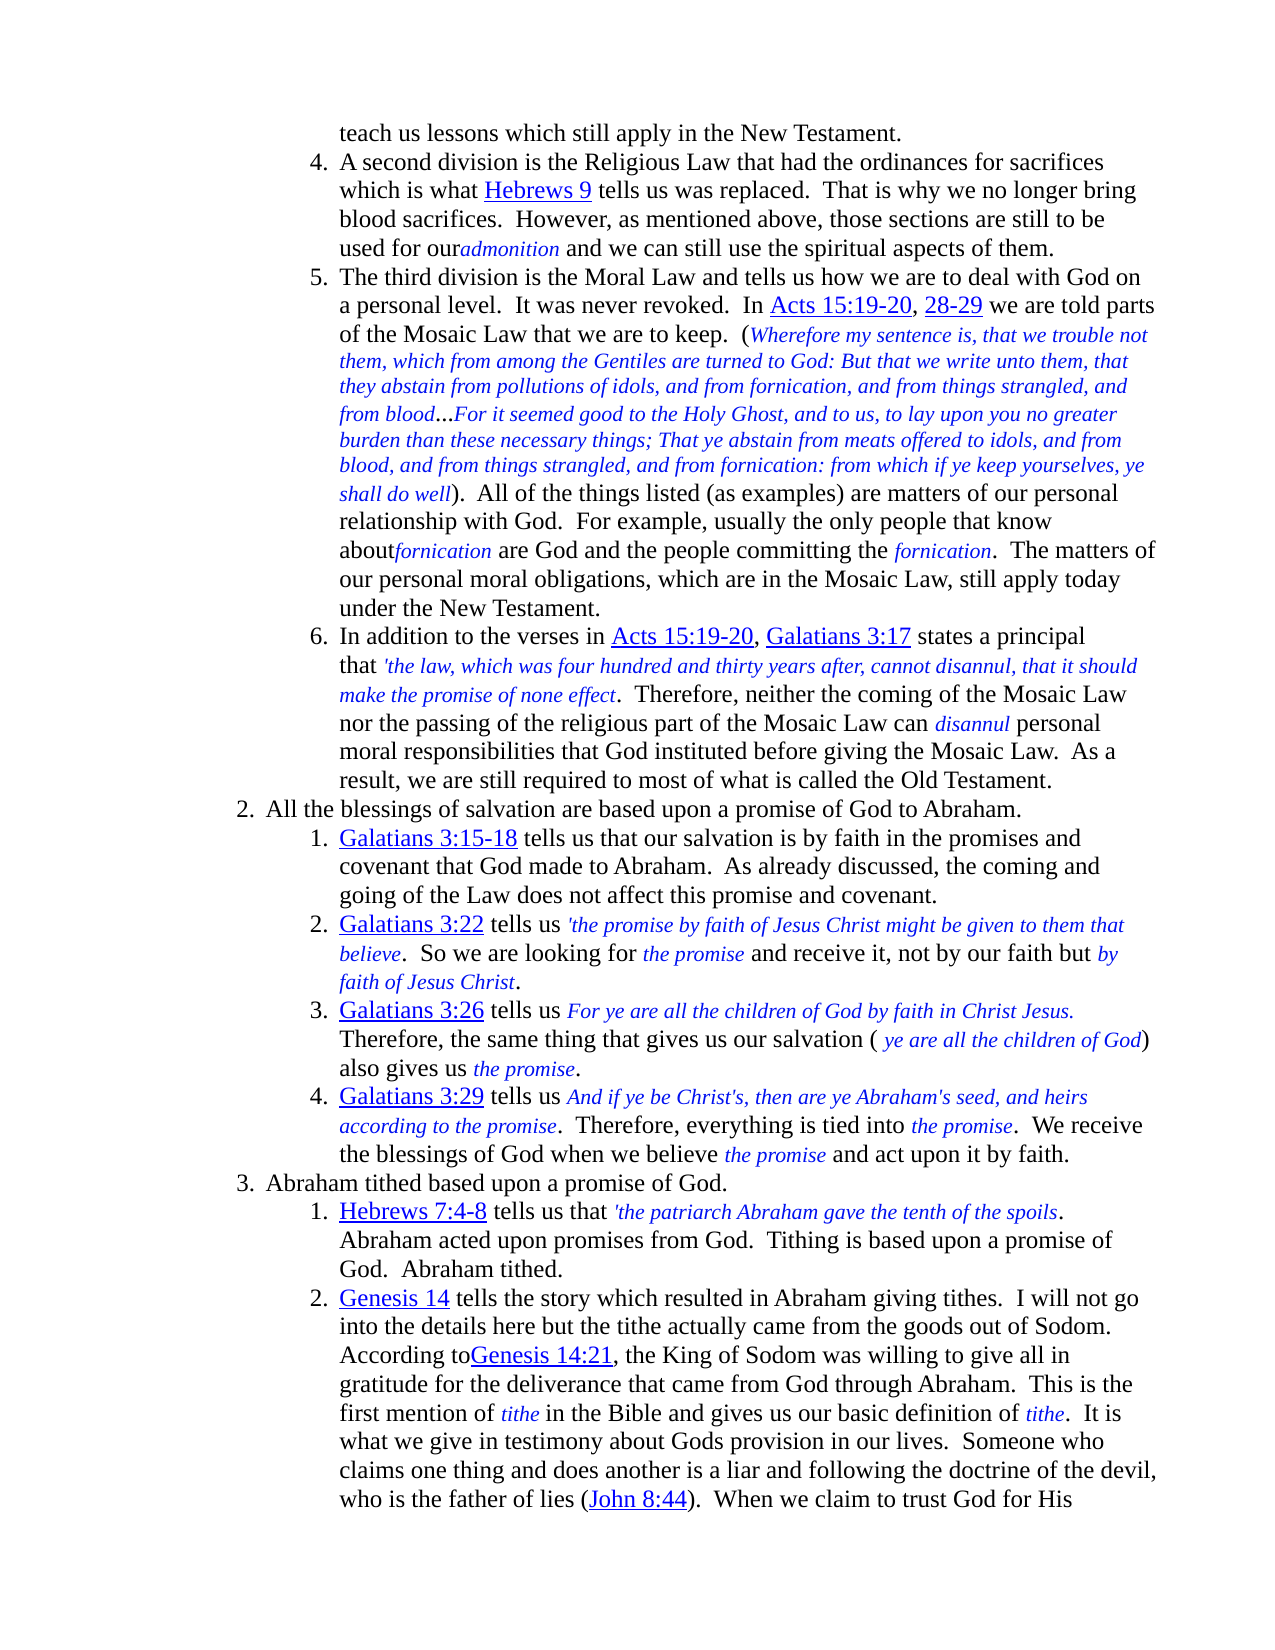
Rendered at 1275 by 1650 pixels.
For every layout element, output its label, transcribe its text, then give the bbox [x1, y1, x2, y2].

list In addition to the verses in Acts 15:19-20, Galatians 3:17 states a principal that 'the law, which was four hundred and thirty years after, cannot disannul, that it should make the promise of none effect. Therefore, neither the coming of the Mosaic Law nor the passing of the religious part of the Mosaic Law can disannul personal moral responsibilities that God instituted before giving the Mosaic Law. As a result, we are still required to most of what is called the Old Testament. [309, 621, 1157, 794]
list teach us lessons which still apply in the New Testament. [309, 118, 1157, 147]
list Abraham tithed based upon a promise of God. [236, 1168, 1157, 1196]
list Genesis 14 tells the story which resulted in Abraham giving tithes. I will not go into the details here but the tithe actually came from the goods out of Sodom. According toGenesis 14:21, the King of Sodom was willing to give all in gratitude for the deliverance that came from God through Abraham. This is the first mention of tithe in the Bible and gives us our basic definition of tithe. It is what we give in testimony about Gods provision in our lives. Someone who claims one thing and does another is a liar and following the doctrine of the devil, who is the father of lies (John 8:44). When we claim to trust God for His [309, 1283, 1157, 1513]
list A second division is the Religious Law that had the ordinances for sacrifices which is what Hebrews 9 tells us was replaced. That is why we no longer bring blood sacrifices. However, as mentioned above, those sections are still to be used for ouradmonition and we can still use the spiritual aspects of them. [309, 147, 1157, 262]
list Hebrews 7:4-8 tells us that 'the patriarch Abraham gave the tenth of the spoils. Abraham acted upon promises from God. Tithing is based upon a promise of God. Abraham tithed. [309, 1196, 1157, 1283]
list Galatians 3:15-18 tells us that our salvation is by faith in the promises and covenant that God made to Abraham. As already discussed, the coming and going of the Law does not affect this promise and covenant. [309, 823, 1157, 909]
list The third division is the Moral Law and tells us how we are to deal with God on a personal level. It was never revoked. In Acts 15:19-20, 28-29 we are told parts of the Mosaic Law that we are to keep. (Wherefore my sentence is, that we trouble not them, which from among the Gentiles are turned to God: But that we write unto them, that they abstain from pollutions of idols, and from fornication, and from things strangled, and from blood...For it seemed good to the Holy Ghost, and to us, to lay upon you no greater burden than these necessary things; That ye abstain from meats offered to idols, and from blood, and from things strangled, and from fornication: from which if ye keep yourselves, ye shall do well). All of the things listed (as examples) are matters of our personal relationship with God. For example, usually the only people that know aboutfornication are God and the people committing the fornication. The matters of our personal moral obligations, which are in the Mosaic Law, still apply today under the New Testament. [309, 262, 1157, 621]
list Galatians 3:26 tells us For ye are all the children of God by faith in Christ Jesus. Therefore, the same thing that gives us our salvation ( ye are all the children of God) also gives us the promise. [309, 995, 1157, 1081]
list Galatians 3:22 tells us 'the promise by faith of Jesus Christ might be given to them that believe. So we are looking for the promise and receive it, not by our faith but by faith of Jesus Christ. [309, 909, 1157, 995]
list Galatians 3:29 tells us And if ye be Christ's, then are ye Abraham's seed, and heirs according to the promise. Therefore, everything is tied into the promise. We receive the blessings of God when we believe the promise and act upon it by faith. [309, 1081, 1157, 1168]
list All the blessings of salvation are based upon a promise of God to Abraham. [236, 794, 1157, 823]
